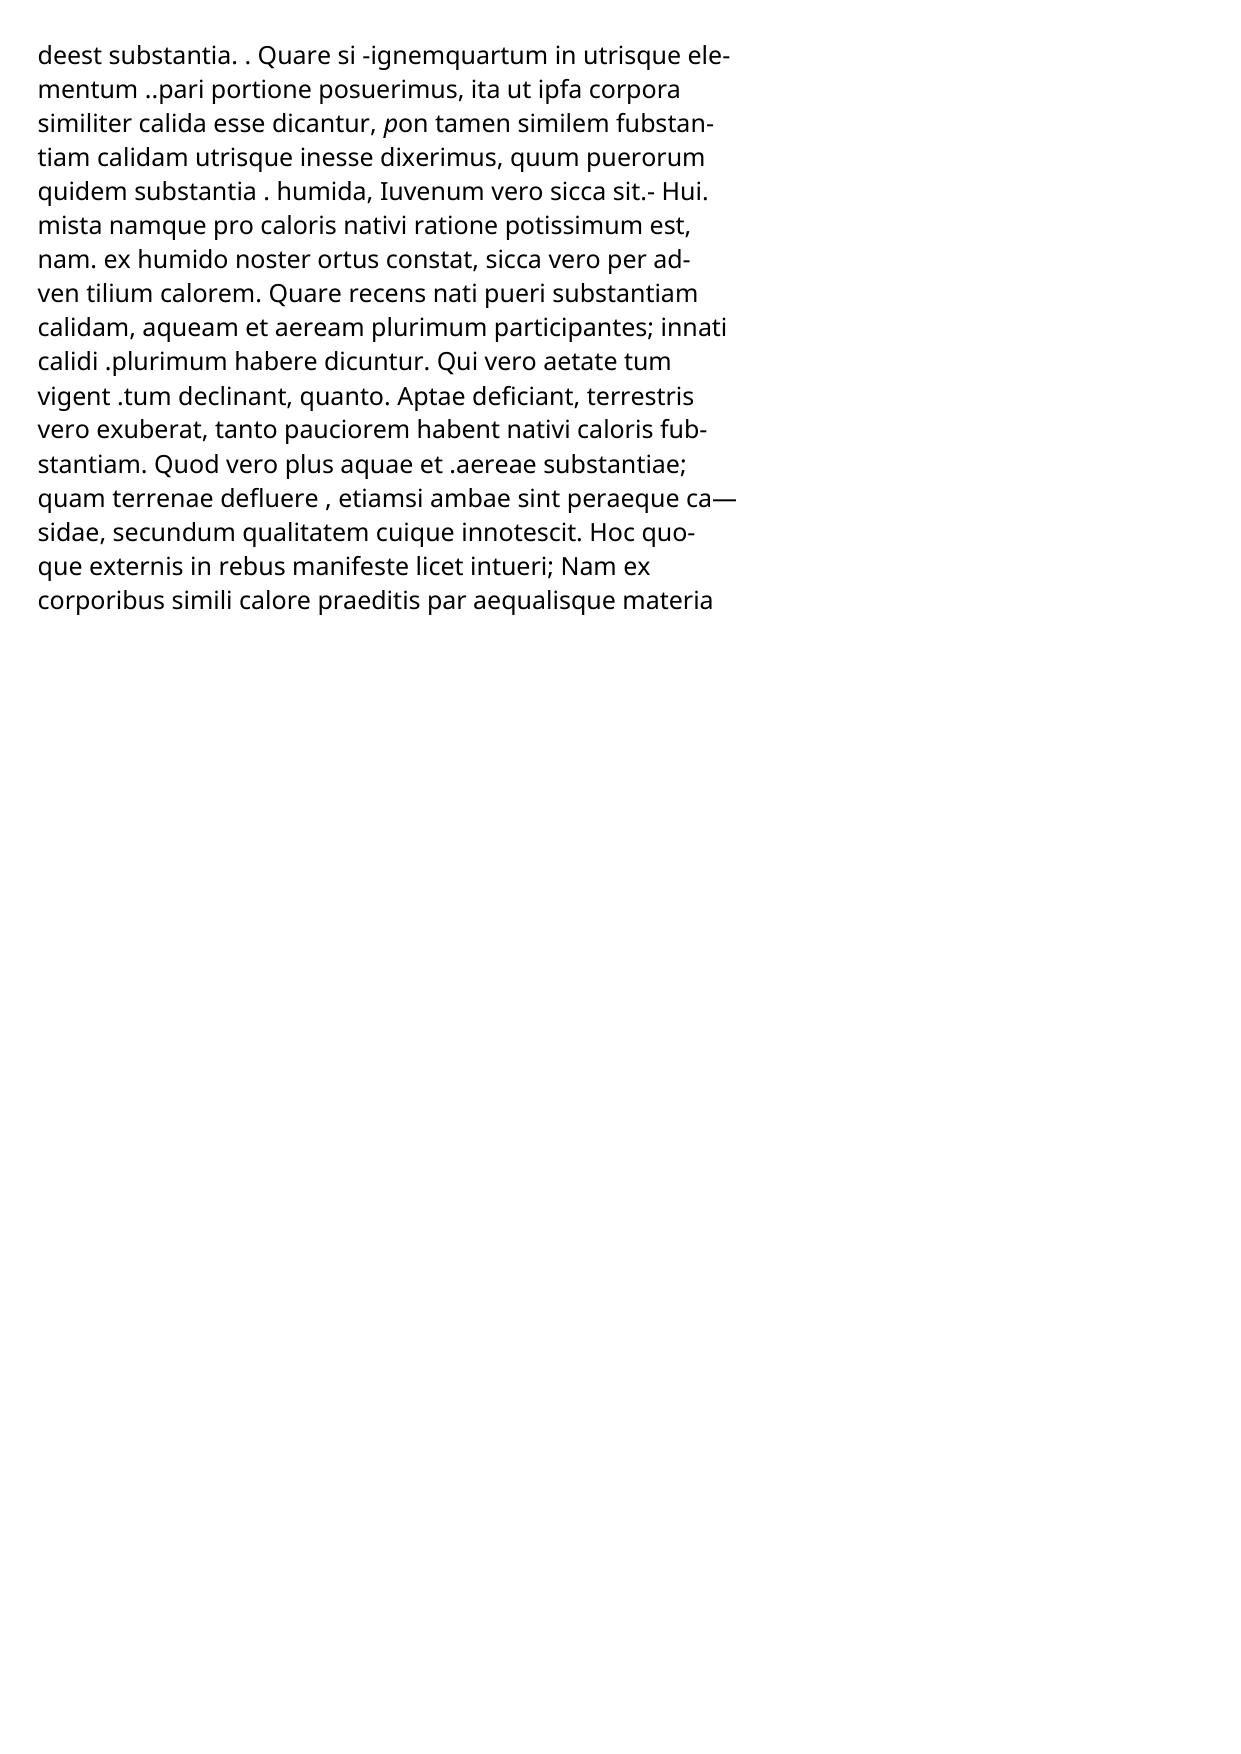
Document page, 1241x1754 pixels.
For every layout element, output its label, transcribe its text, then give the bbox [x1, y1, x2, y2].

text deest substantia. . Quare si -ignemquartum in utrisque ele- mentum ..pari portione posuerimus, ita ut ipfa corpora similiter calida esse dicantur, pon tamen similem fubstan- tiam calidam utrisque inesse dixerimus, quum puerorum quidem substantia . humida, Iuvenum vero sicca sit.- Hui. mista namque pro caloris nativi ratione potissimum est, nam. ex humido noster ortus constat, sicca vero per ad- ven tilium calorem. Quare recens nati pueri substantiam calidam, aqueam et aeream plurimum participantes; innati calidi .plurimum habere dicuntur. Qui vero aetate tum vigent .tum declinant, quanto. Aptae deficiant, terrestris vero exuberat, tanto pauciorem habent nativi caloris fub- stantiam. Quod vero plus aquae et .aereae substantiae; quam terrenae defluere , etiamsi ambae sint peraeque ca— sidae, secundum qualitatem cuique innotescit. Hoc quo- que externis in rebus manifeste licet intueri; Nam ex corporibus simili calore praeditis par aequalisque materia [37, 37, 1203, 617]
